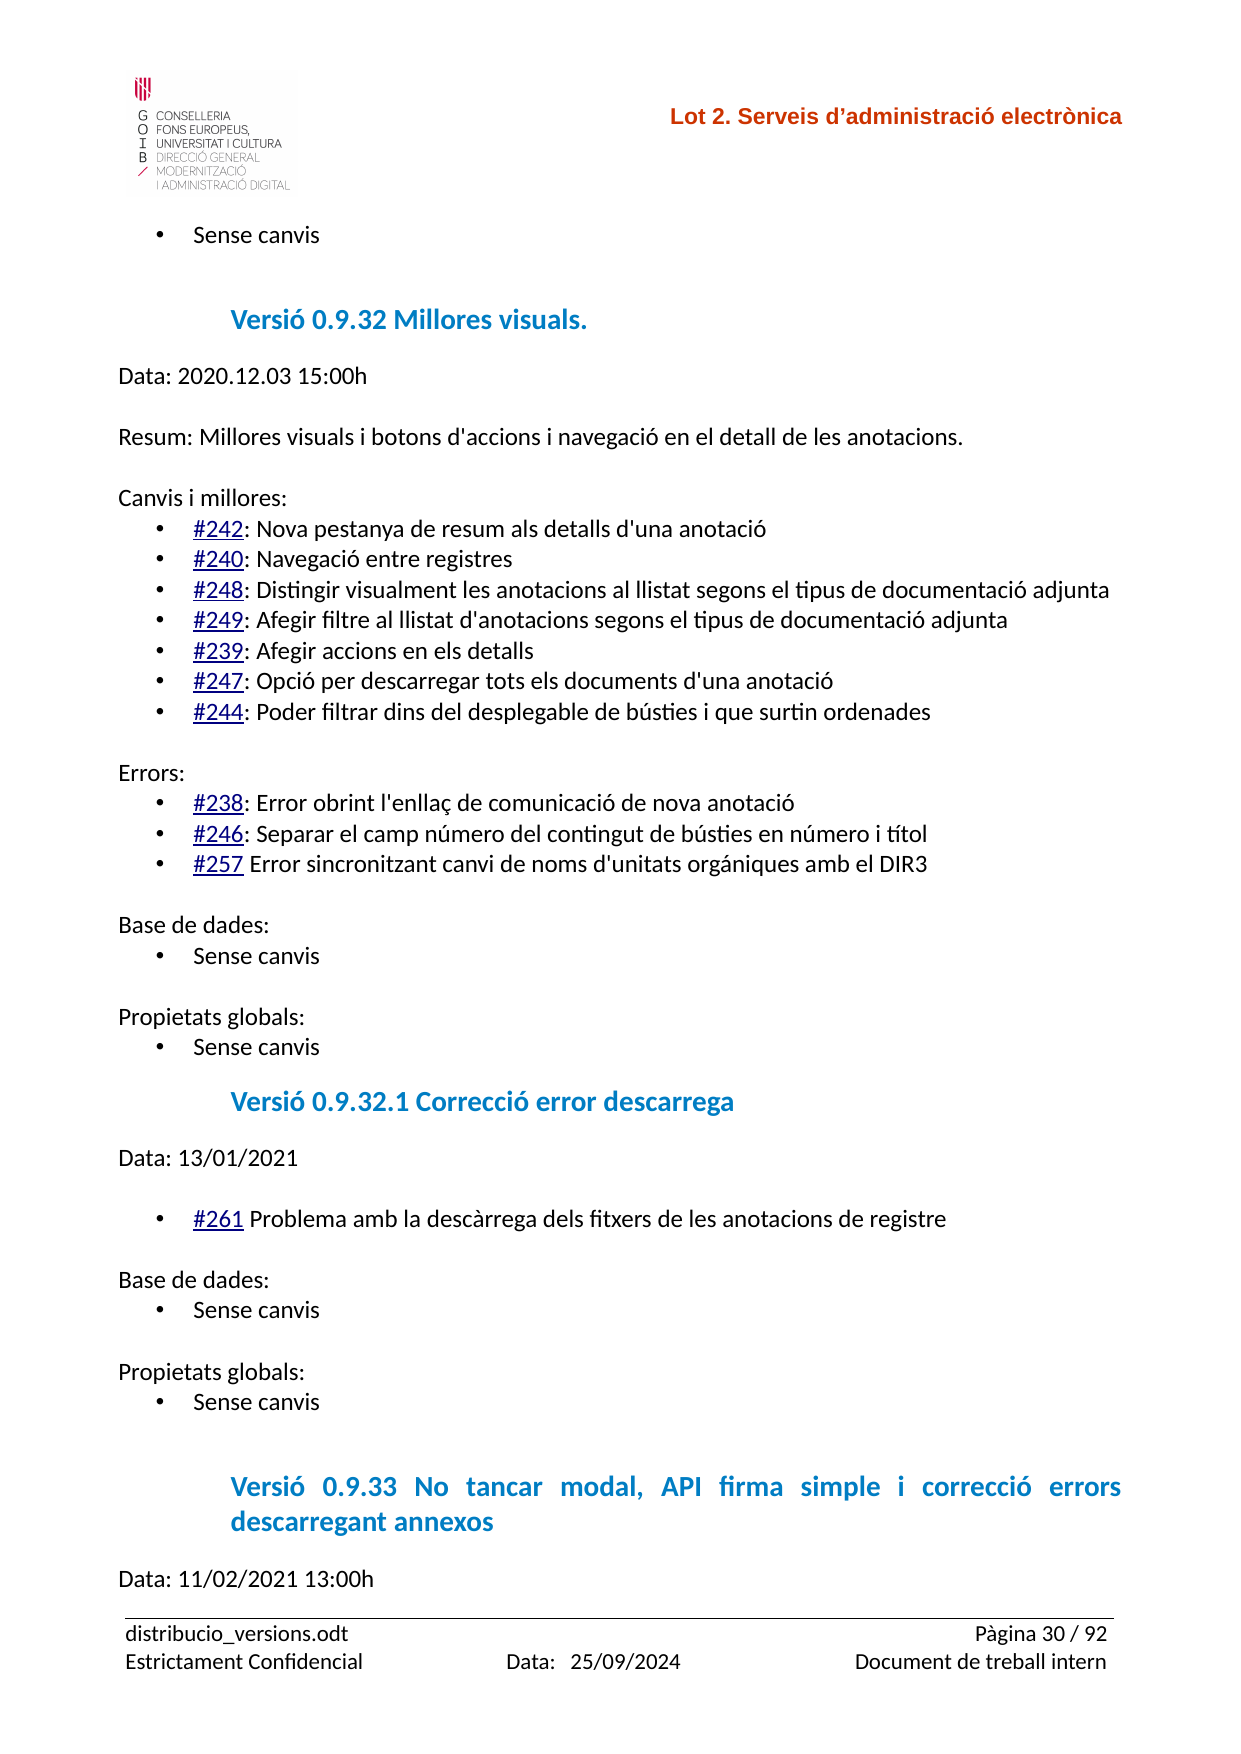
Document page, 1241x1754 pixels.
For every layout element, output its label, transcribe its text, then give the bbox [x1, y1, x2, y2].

text Propietats globals: [118, 1356, 1122, 1386]
text Base de dades: [118, 1264, 1122, 1294]
list #240: Navegació entre registres [156, 543, 1122, 574]
text Resum: Millores visuals i botons d'accions i navegació en el detall de les anotacions. [118, 421, 1122, 452]
text Data: 11/02/2021 13:00h [118, 1563, 1122, 1593]
list Sense canvis [156, 940, 1122, 971]
list Sense canvis [156, 1386, 1122, 1417]
list #247: Opció per descarregar tots els documents d'una anotació [156, 665, 1122, 696]
text Errors: [118, 757, 1122, 787]
text Canvis i millores: [118, 482, 1122, 513]
list #239: Afegir accions en els detalls [156, 635, 1122, 665]
text Propietats globals: [118, 1001, 1122, 1032]
list #242: Nova pestanya de resum als detalls d'una anotació [156, 513, 1122, 543]
list #249: Afegir filtre al llistat d'anotacions segons el tipus de documentació adjunta [156, 604, 1122, 635]
list #238: Error obrint l'enllaç de comunicació de nova anotació [156, 787, 1122, 818]
list Sense canvis [156, 219, 1122, 250]
list #248: Distingir visualment les anotacions al llistat segons el tipus de documentació adjunta [156, 574, 1122, 604]
text Data: 2020.12.03 15:00h [118, 360, 1122, 391]
list #257 Error sincronitzant canvi de noms d'unitats orgániques amb el DIR3 [156, 848, 1122, 879]
subtitle Versió 0.9.33 No tancar modal, API firma simple i correcció errors descarregant annexos [153, 1468, 1122, 1539]
text Data: 13/01/2021 [118, 1142, 1122, 1172]
list Sense canvis [156, 1032, 1122, 1062]
list #244: Poder filtrar dins del desplegable de bústies i que surtin ordenades [156, 696, 1122, 726]
text Base de dades: [118, 909, 1122, 940]
list #261 Problema amb la descàrrega dels fitxers de les anotacions de registre [156, 1203, 1122, 1233]
subtitle Versió 0.9.32.1 Correcció error descarrega [153, 1083, 1122, 1118]
picture [126, 70, 299, 197]
subtitle Versió 0.9.32 Millores visuals. [153, 301, 1122, 336]
list Sense canvis [156, 1294, 1122, 1325]
list #246: Separar el camp número del contingut de bústies en número i títol [156, 818, 1122, 848]
